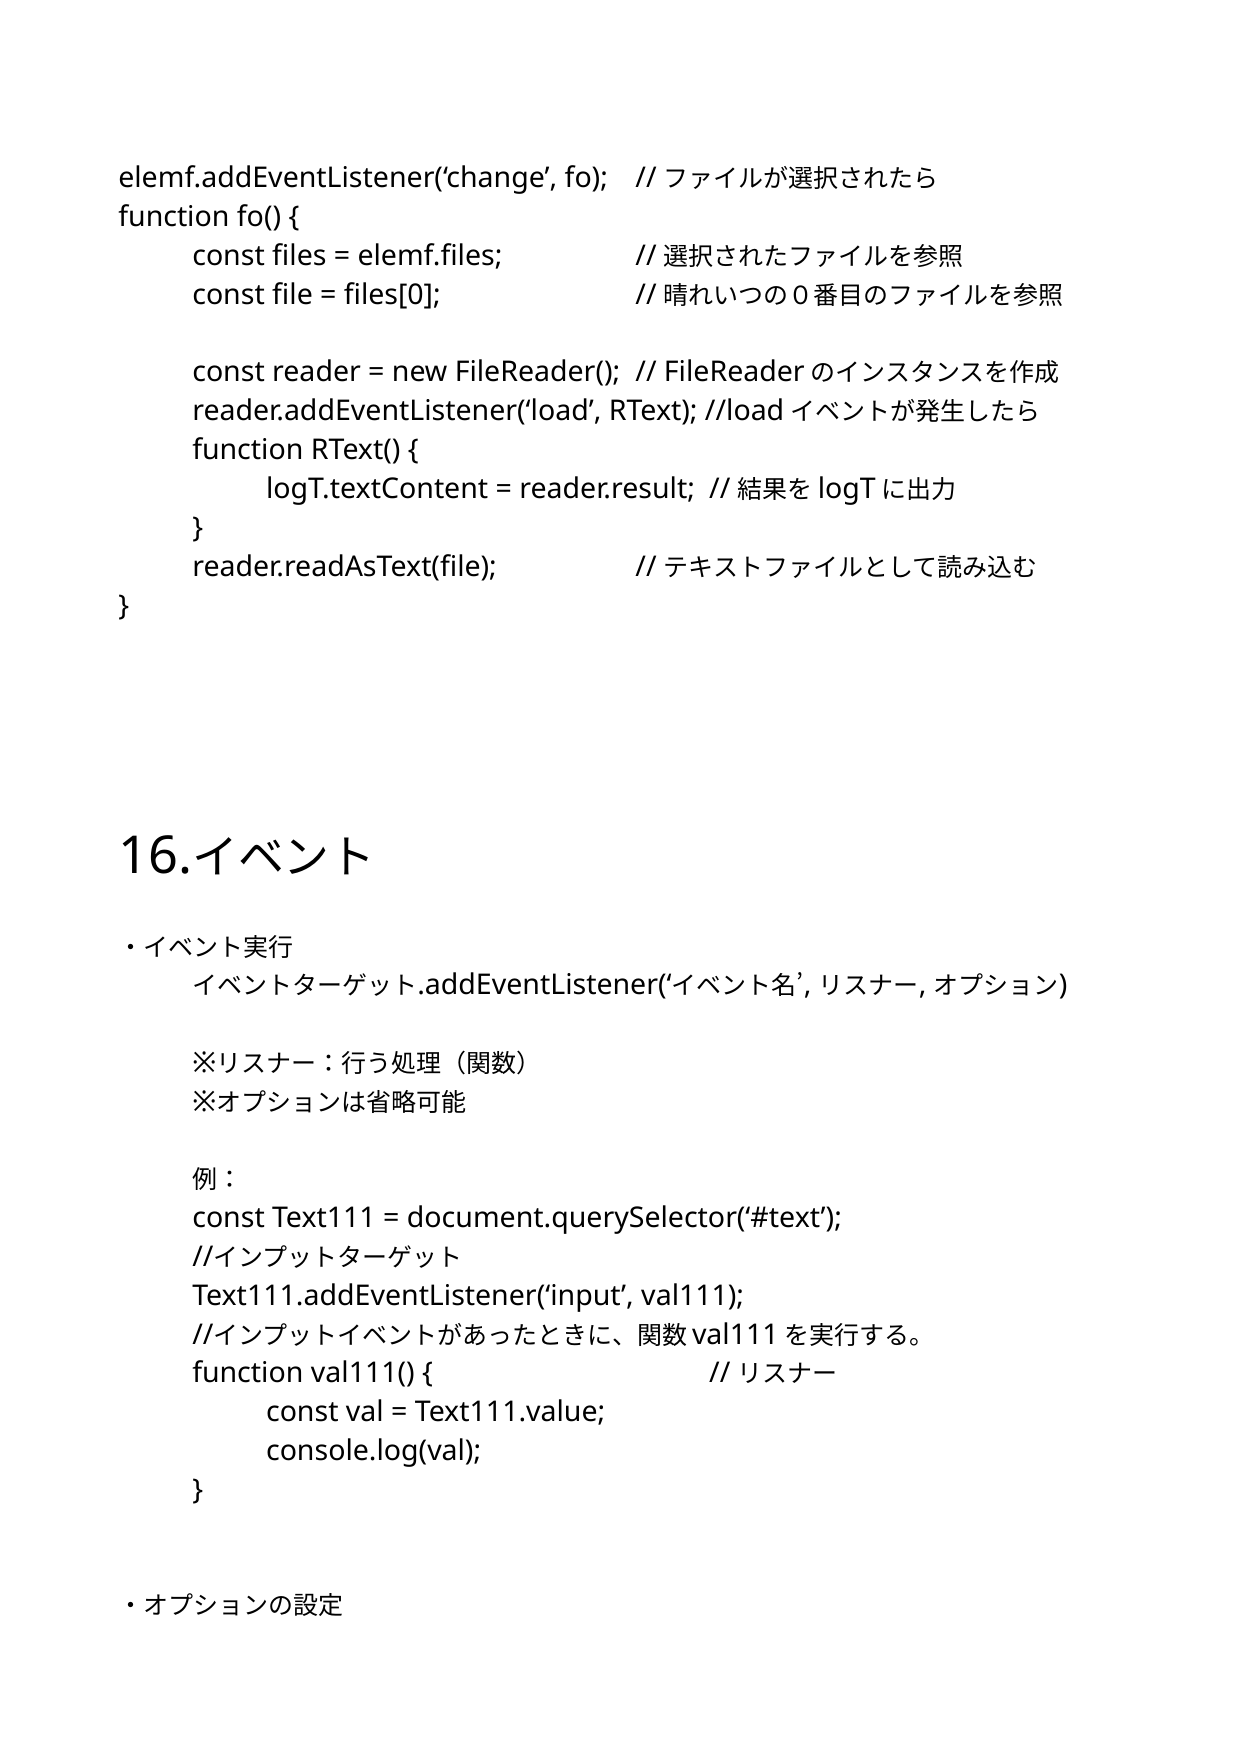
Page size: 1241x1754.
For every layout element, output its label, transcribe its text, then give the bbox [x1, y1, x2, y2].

text const val = Text111.value; [118, 1391, 1122, 1430]
text } [118, 507, 1122, 546]
text console.log(val); [118, 1430, 1122, 1469]
text reader.addEventListener(‘load’, RText); //loadイベントが発生したら [118, 390, 1122, 429]
text reader.readAsText(file); // テキストファイルとして読み込む [118, 546, 1122, 584]
text ※オプションは省略可能 [118, 1080, 1122, 1119]
text //インプットターゲット [118, 1236, 1122, 1275]
text const reader = new FileReader(); // FileReaderのインスタンスを作成 [118, 351, 1122, 390]
text function val111() { // リスナー [118, 1352, 1122, 1391]
text const file = files[0]; // 晴れいつの０番目のファイルを参照 [118, 273, 1122, 312]
text イベントターゲット.addEventListener(‘イベント名’, リスナー, オプション) [118, 964, 1122, 1003]
text 例： [118, 1158, 1122, 1197]
text } [118, 584, 1122, 623]
text function fo() { [118, 196, 1122, 235]
text } [118, 1469, 1122, 1508]
text elemf.addEventListener(‘change’, fo); // ファイルが選択されたら [118, 157, 1122, 196]
text const Text111 = document.querySelector(‘#text’); [118, 1197, 1122, 1236]
text ・イベント実行 [118, 928, 1122, 964]
text function RText() { [118, 429, 1122, 468]
text const files = elemf.files; // 選択されたファイルを参照 [118, 235, 1122, 273]
text //インプットイベントがあったときに、関数val111を実行する。 [118, 1313, 1122, 1352]
text Text111.addEventListener(‘input’, val111); [118, 1275, 1122, 1313]
text ・オプションの設定 [118, 1586, 1122, 1622]
text ※リスナー：行う処理（関数） [118, 1042, 1122, 1080]
text 16.イベント [118, 817, 1122, 889]
text logT.textContent = reader.result; // 結果をlogTに出力 [118, 468, 1122, 507]
